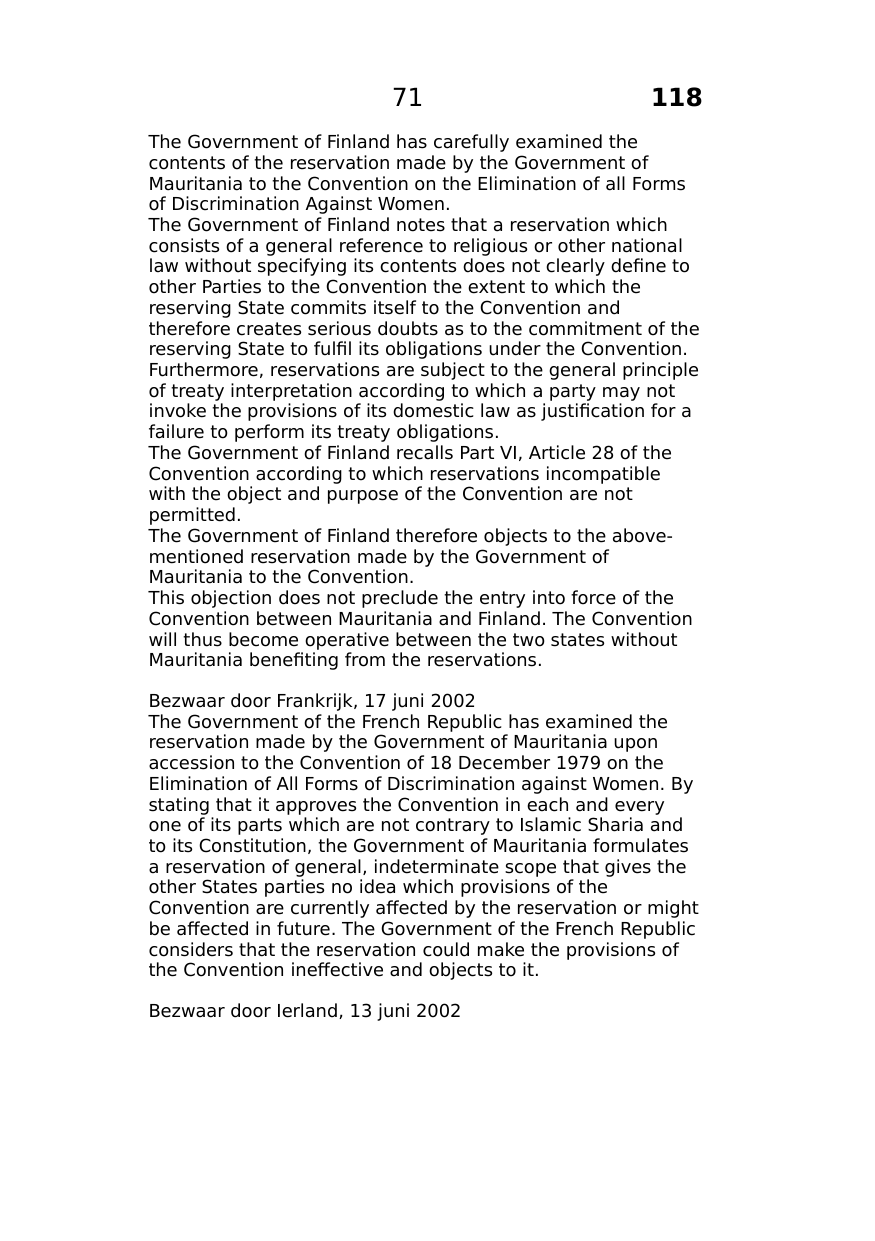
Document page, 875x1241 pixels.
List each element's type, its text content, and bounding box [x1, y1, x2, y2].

text The Government of Finland recalls Part VI, Article 28 of the Convention according to which reservations incompatible with the object and purpose of the Convention are not permitted. [148, 443, 703, 526]
text This objection does not preclude the entry into force of the Convention between Mauritania and Finland. The Convention will thus become operative between the two states without Mauritania benefiting from the reservations. [148, 588, 703, 671]
text The Government of Finland has carefully examined the contents of the reservation made by the Government of Mauritania to the Convention on the Elimination of all Forms of Discrimination Against Women. [148, 132, 703, 215]
text Bezwaar door Frankrijk, 17 juni 2002 [148, 691, 703, 712]
text Furthermore, reservations are subject to the general principle of treaty interpretation according to which a party may not invoke the provisions of its domestic law as justification for a failure to perform its treaty obligations. [148, 360, 703, 443]
text Bezwaar door Ierland, 13 juni 2002 [148, 1001, 703, 1022]
text The Government of the French Republic has examined the reservation made by the Government of Mauritania upon accession to the Convention of 18 December 1979 on the Elimination of All Forms of Discrimination against Women. By stating that it approves the Convention in each and every one of its parts which are not contrary to Islamic Sharia and to its Constitution, the Government of Mauritania formulates a reservation of general, indeterminate scope that gives the other States parties no idea which provisions of the Convention are currently affected by the reservation or might be affected in future. The Government of the French Republic considers that the reservation could make the provisions of the Convention ineffective and objects to it. [148, 712, 703, 981]
text The Government of Finland notes that a reservation which consists of a general reference to religious or other national law without specifying its contents does not clearly define to other Parties to the Convention the extent to which the reserving State commits itself to the Convention and therefore creates serious doubts as to the commitment of the reserving State to fulfil its obligations under the Convention. [148, 215, 703, 360]
text The Government of Finland therefore objects to the above-mentioned reservation made by the Government of Mauritania to the Convention. [148, 526, 703, 588]
